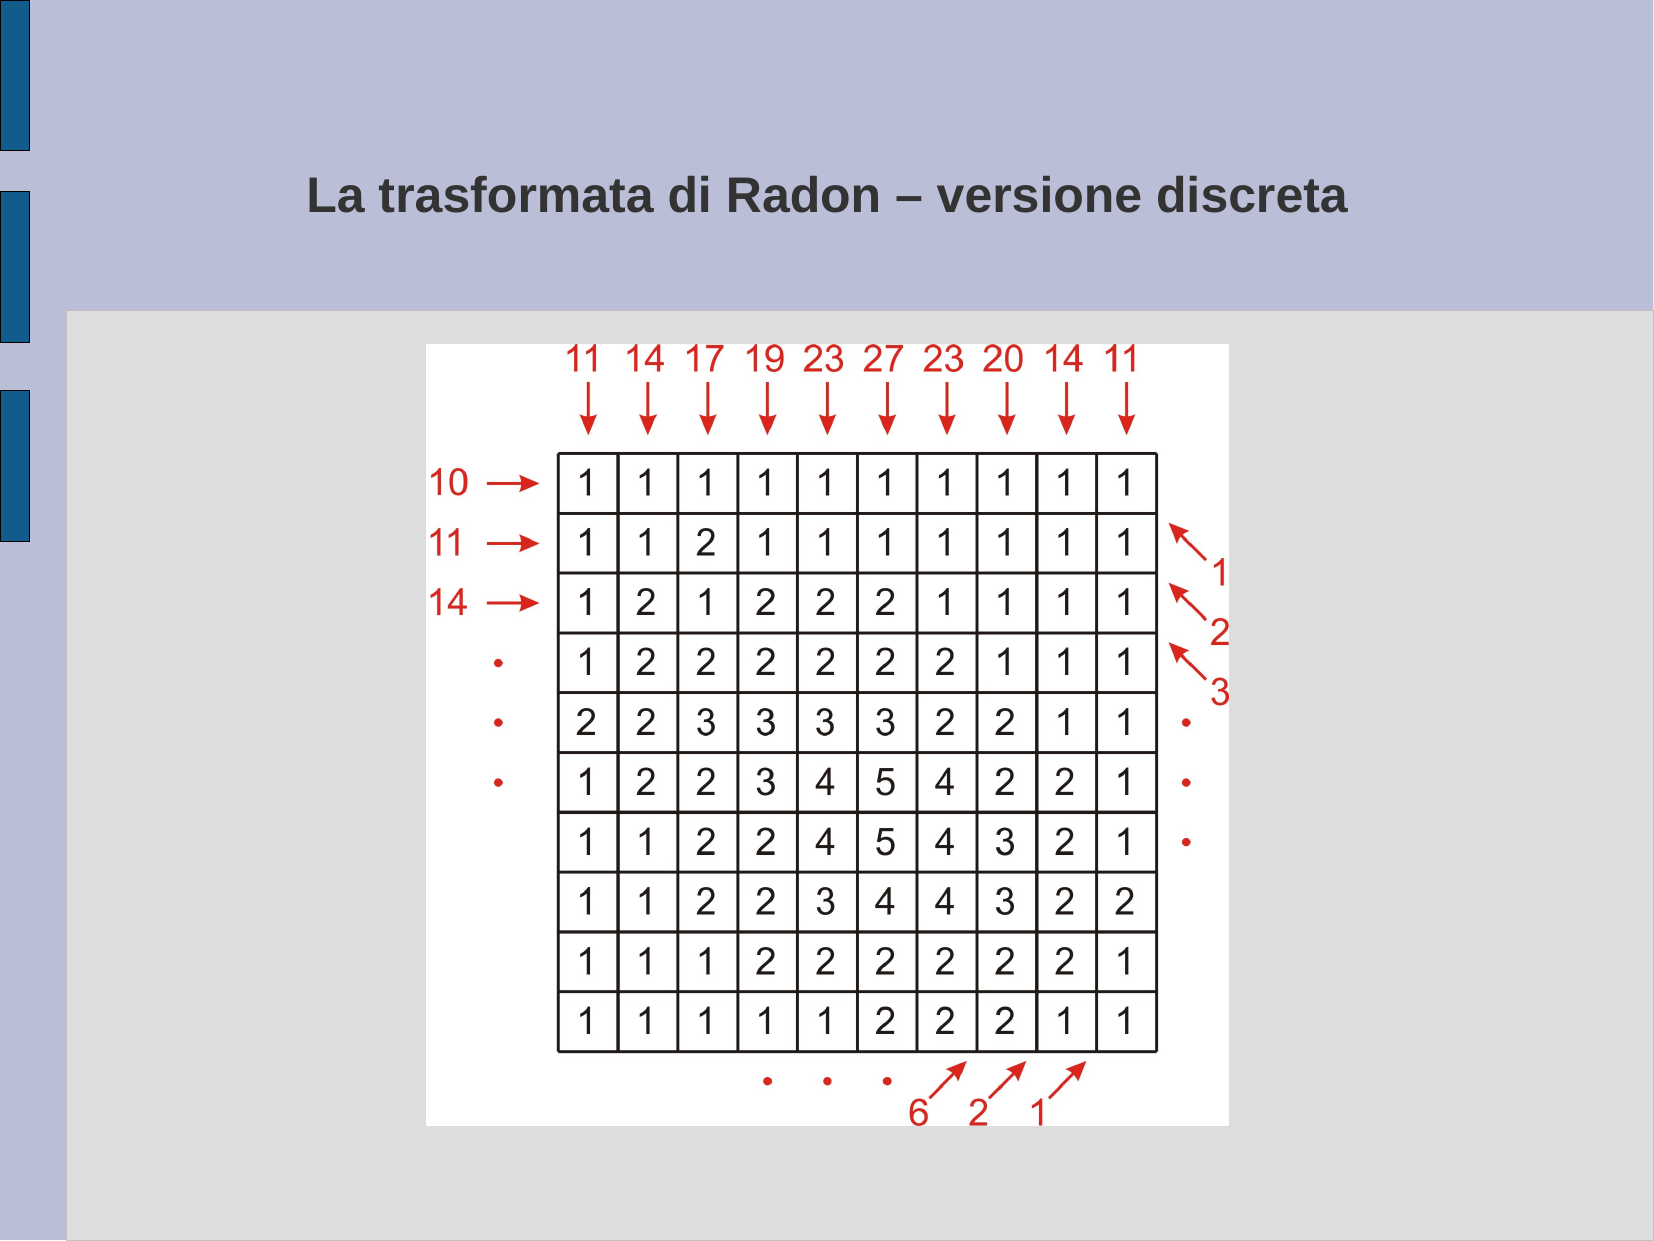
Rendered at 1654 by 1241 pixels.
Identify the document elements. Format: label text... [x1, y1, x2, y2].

title La trasformata di Radon – versione discreta [121, 91, 1534, 299]
picture [426, 344, 1229, 1126]
